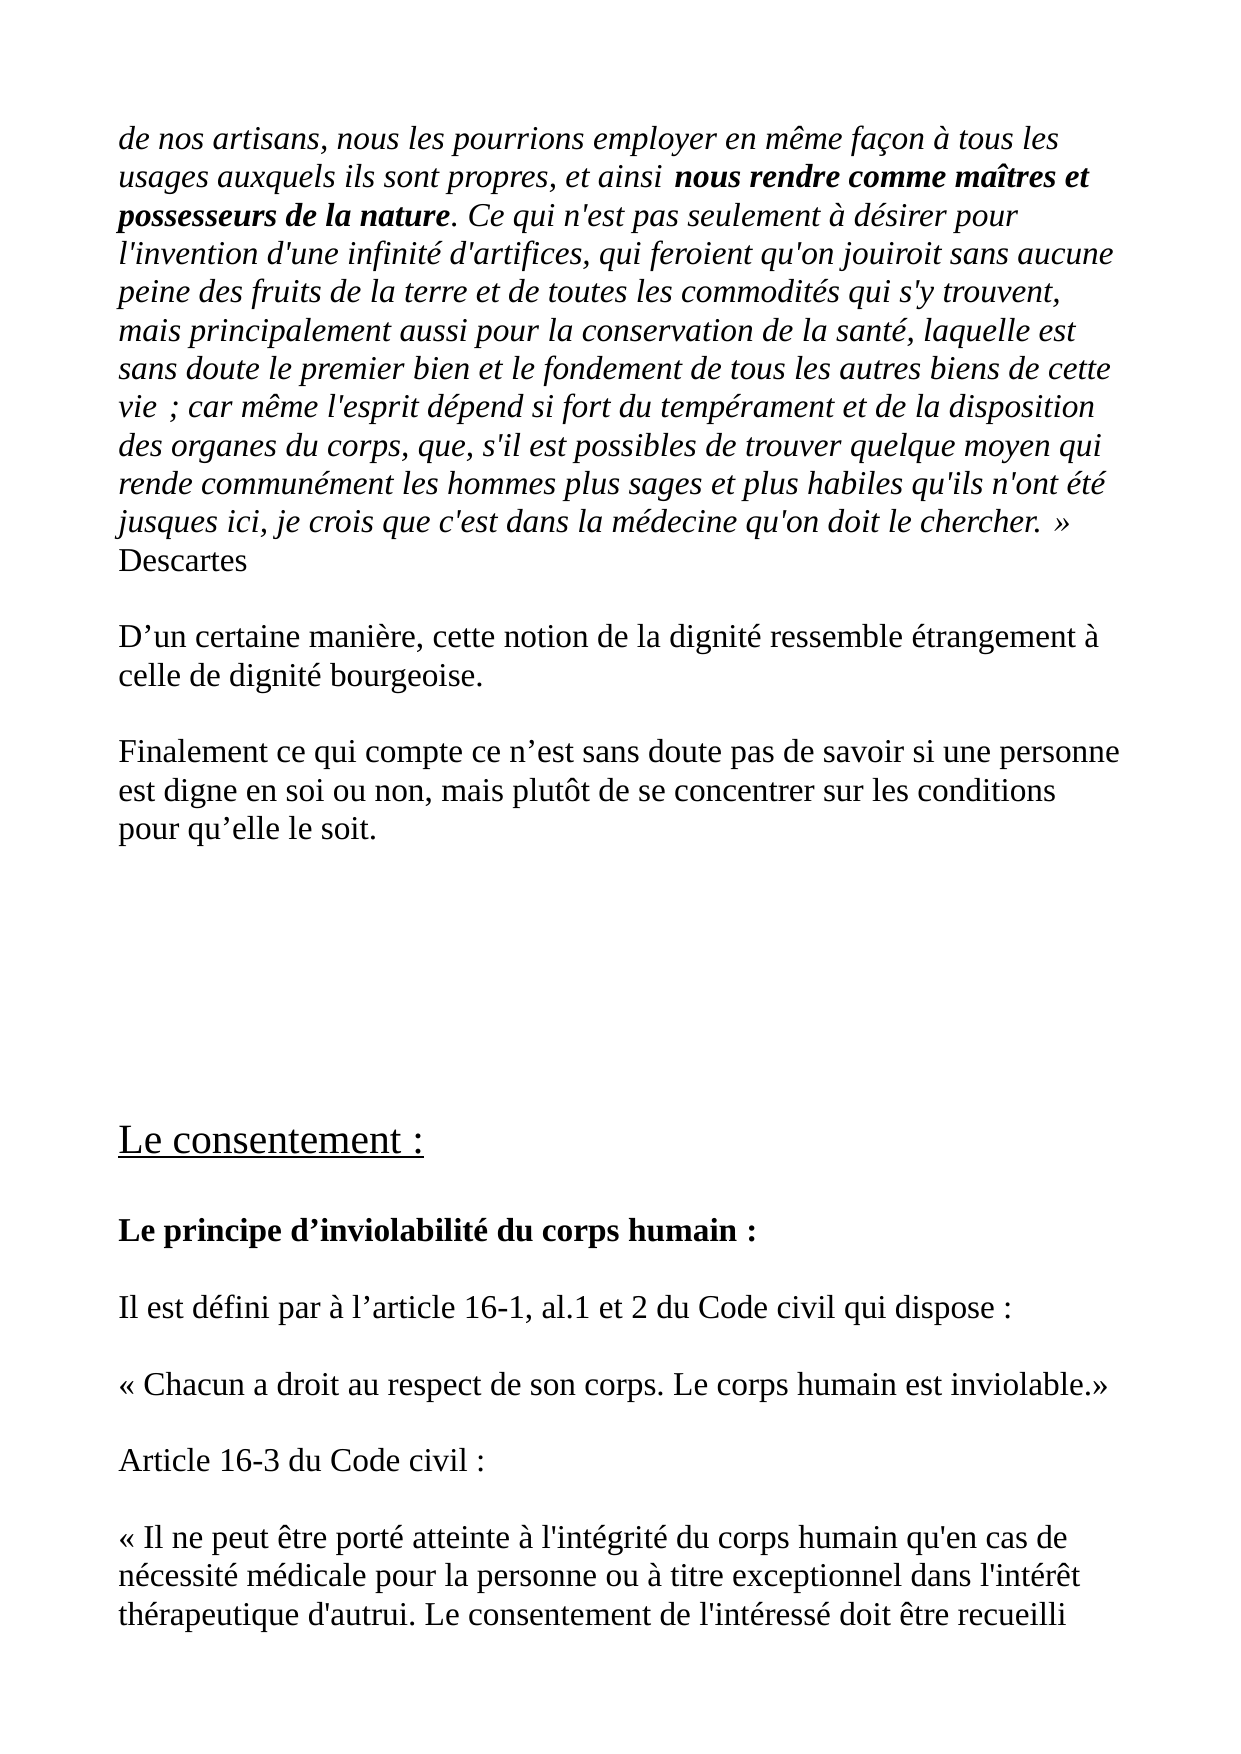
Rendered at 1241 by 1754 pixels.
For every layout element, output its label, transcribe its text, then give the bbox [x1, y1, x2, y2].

text Descartes [118, 540, 1122, 578]
text Il est défini par à l’article 16-1, al.1 et 2 du Code civil qui dispose : [118, 1287, 1122, 1326]
text Le principe d’inviolabilité du corps humain : [118, 1211, 1122, 1249]
text D’un certaine manière, cette notion de la dignité ressemble étrangement à celle de dignité bourgeoise. [118, 616, 1122, 693]
text « Il ne peut être porté atteinte à l'intégrité du corps humain qu'en cas de nécessité médicale pour la personne ou à titre exceptionnel dans l'intérêt thérapeutique d'autrui. Le consentement de l'intéressé doit être recueilli [118, 1517, 1122, 1632]
text « Chacun a droit au respect de son corps. Le corps humain est inviolable.» [118, 1364, 1122, 1402]
text Le consentement : [118, 1115, 1122, 1163]
text Article 16-3 du Code civil : [118, 1441, 1122, 1479]
text de nos artisans, nous les pourrions employer en même façon à tous les usages auxquels ils sont propres, et ainsi nous rendre comme maîtres et possesseurs de la nature. Ce qui n'est pas seulement à désirer pour l'invention d'une infinité d'artifices, qui feroient qu'on jouiroit sans aucune peine des fruits de la terre et de toutes les commodités qui s'y trouvent, mais principalement aussi pour la conservation de la santé, laquelle est sans doute le premier bien et le fondement de tous les autres biens de cette vie ; car même l'esprit dépend si fort du tempérament et de la disposition des organes du corps, que, s'il est possibles de trouver quelque moyen qui rende communément les hommes plus sages et plus habiles qu'ils n'ont été jusques ici, je crois que c'est dans la médecine qu'on doit le chercher. » [118, 118, 1122, 540]
text Finalement ce qui compte ce n’est sans doute pas de savoir si une personne est digne en soi ou non, mais plutôt de se concentrer sur les conditions pour qu’elle le soit. [118, 731, 1122, 846]
